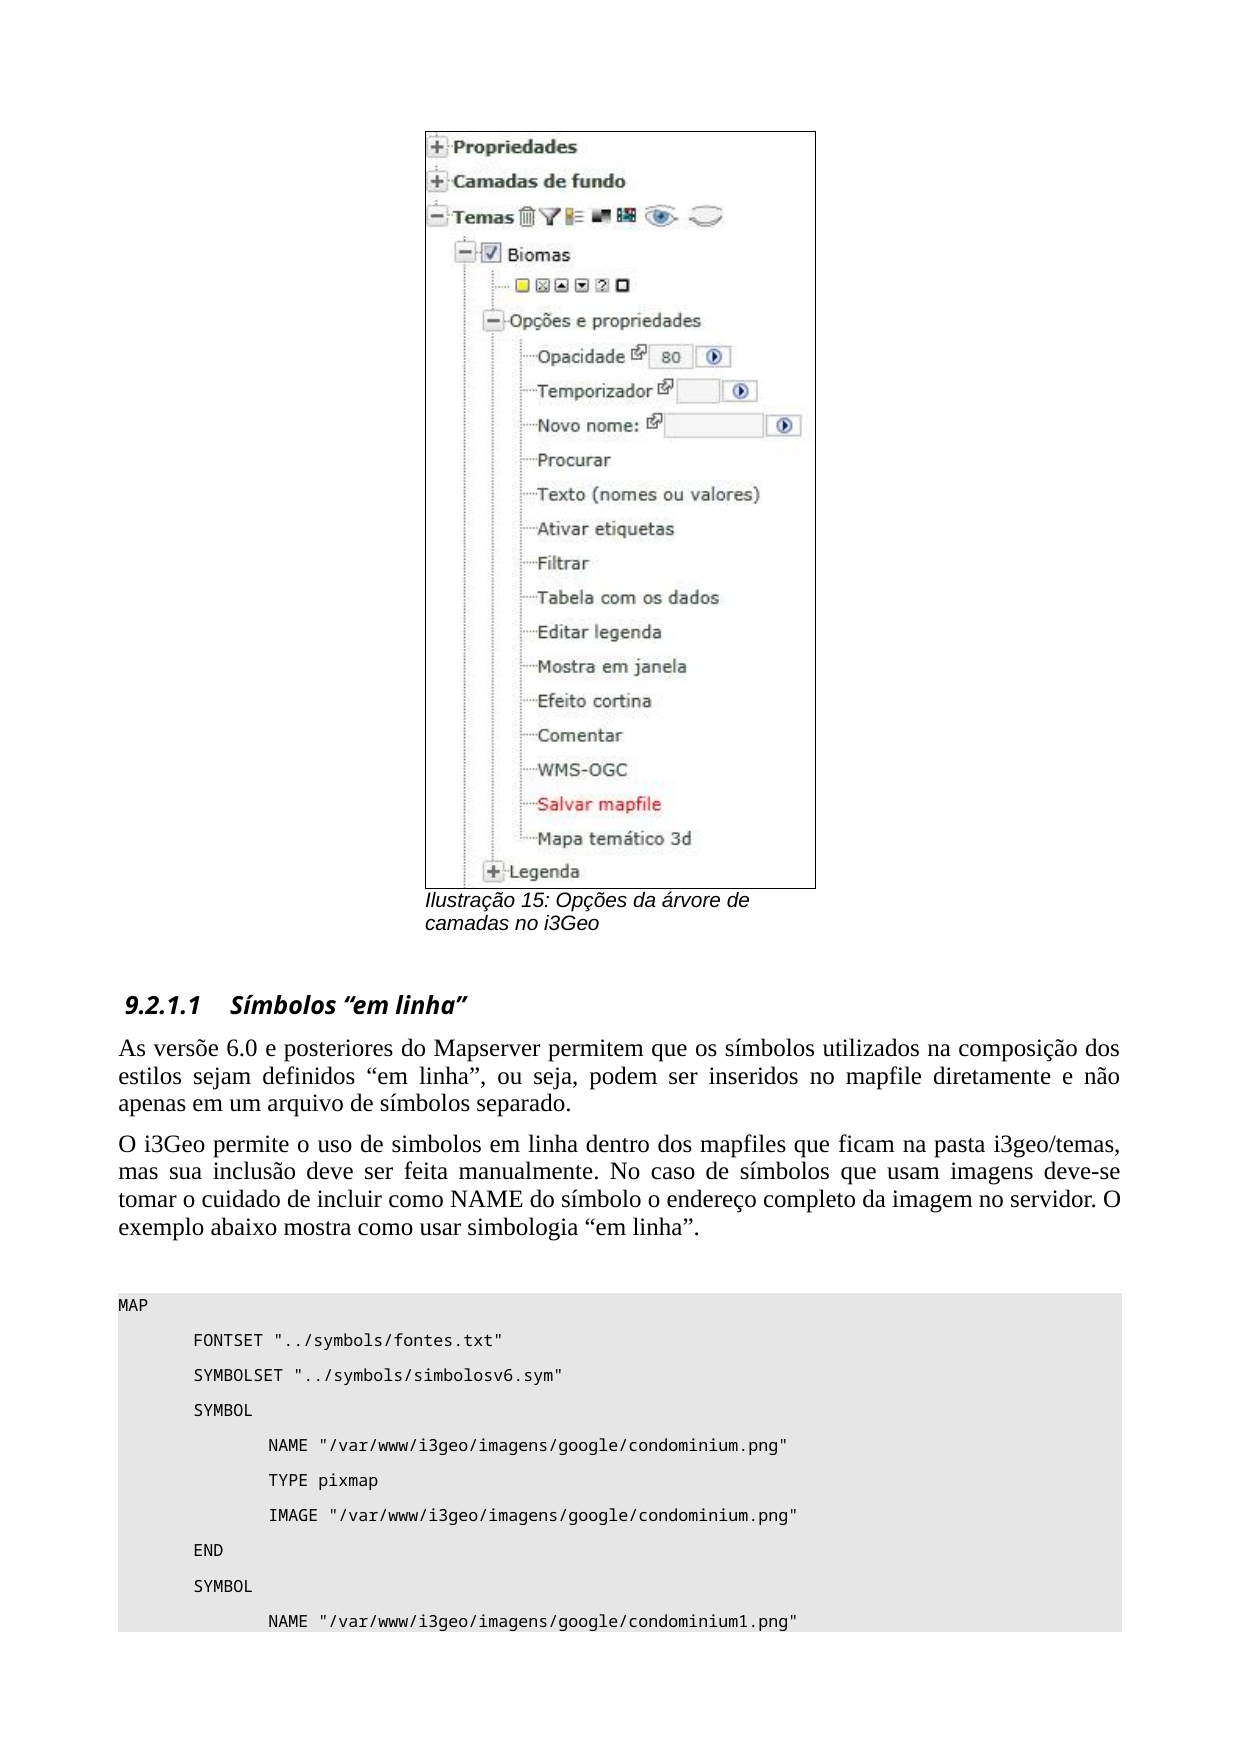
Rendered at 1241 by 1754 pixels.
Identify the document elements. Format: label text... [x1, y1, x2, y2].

subtitle Símbolos “em linha” [118, 988, 1122, 1022]
picture [426, 132, 815, 888]
text NAME "/var/www/i3geo/imagens/google/condominium.png" [118, 1434, 1122, 1456]
text SYMBOLSET "../symbols/simbolosv6.sym" [118, 1363, 1122, 1386]
text NAME "/var/www/i3geo/imagens/google/condominium1.png" [118, 1609, 1122, 1632]
text END [118, 1539, 1122, 1562]
text IMAGE "/var/www/i3geo/imagens/google/condominium.png" [118, 1504, 1122, 1527]
text TYPE pixmap [118, 1469, 1122, 1492]
text FONTSET "../symbols/fontes.txt" [118, 1328, 1122, 1351]
text MAP [118, 1293, 1122, 1316]
text SYMBOL [118, 1574, 1122, 1597]
text As versõe 6.0 e posteriores do Mapserver permitem que os símbolos utilizados na composição dos estilos sejam definidos “em linha”, ou seja, podem ser inseridos no mapfile diretamente e não apenas em um arquivo de símbolos separado. [118, 1034, 1122, 1117]
text SYMBOL [118, 1399, 1122, 1421]
text Ilustração 15: Opções da árvore de camadas no i3Geo [425, 889, 815, 935]
text O i3Geo permite o uso de simbolos em linha dentro dos mapfiles que ficam na pasta i3geo/temas, mas sua inclusão deve ser feita manualmente. No caso de símbolos que usam imagens deve-se tomar o cuidado de incluir como NAME do símbolo o endereço completo da imagem no servidor. O exemplo abaixo mostra como usar simbologia “em linha”. [118, 1130, 1122, 1241]
